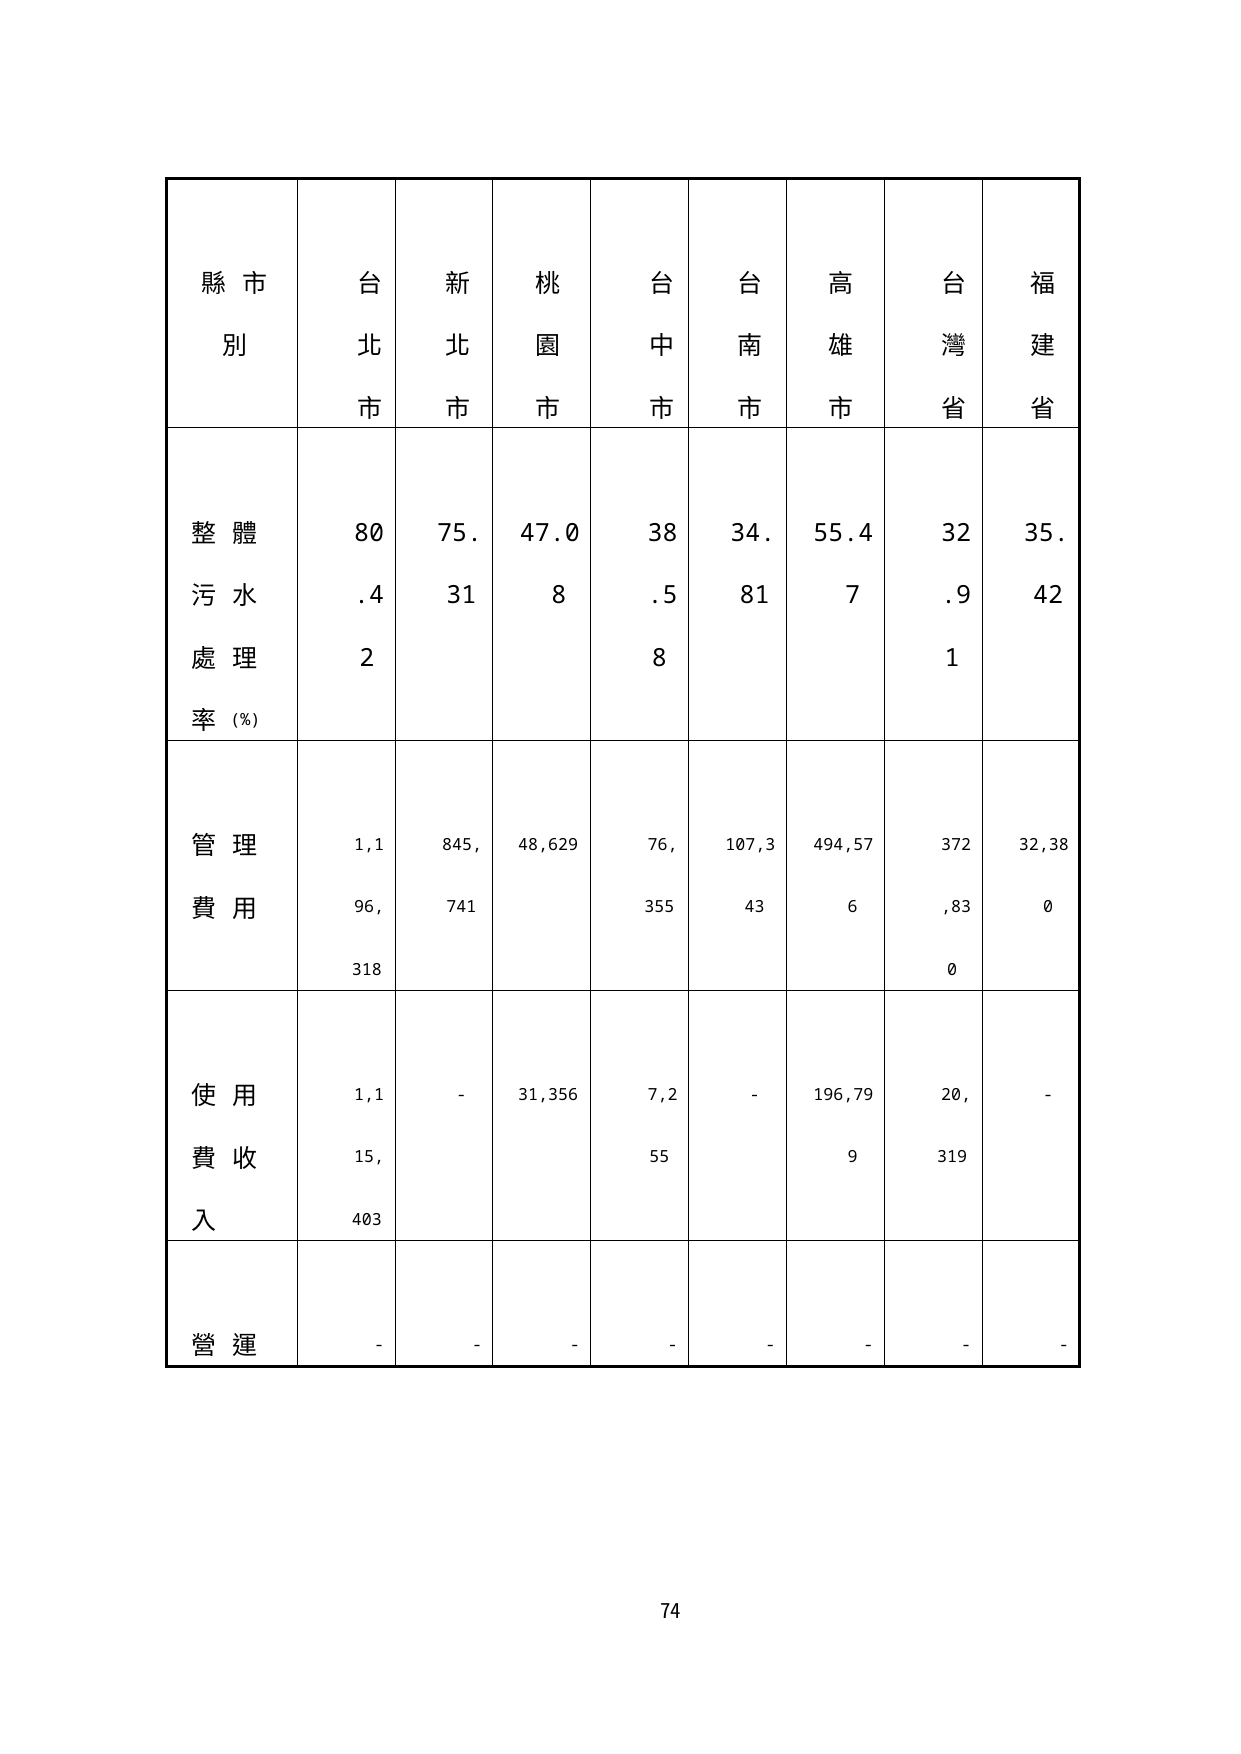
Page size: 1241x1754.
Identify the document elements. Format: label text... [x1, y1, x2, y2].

table_cell 494,576 [787, 741, 884, 990]
table_cell 1,115,403 [298, 991, 395, 1240]
table_cell 32.91 [885, 428, 982, 740]
table_cell 55.47 [787, 428, 884, 740]
table_cell - [983, 991, 1078, 1240]
table_cell [983, 1241, 1078, 1365]
table_cell [298, 1241, 395, 1365]
table_cell 80.42 [298, 428, 395, 740]
table_cell 34.81 [689, 428, 786, 740]
table_header 新北市 [396, 180, 492, 427]
table_header 台北市 [298, 180, 395, 427]
table_cell - [689, 991, 786, 1240]
table_cell - [396, 991, 492, 1240]
table_cell [689, 1241, 786, 1365]
table_cell 整體污水處理率(%) [168, 428, 297, 740]
table_cell 47.08 [493, 428, 590, 740]
table_cell 48,629 [493, 741, 590, 990]
table_cell 20,319 [885, 991, 982, 1240]
table_header 台南市 [689, 180, 786, 427]
table_cell [493, 1241, 590, 1365]
table_header 桃園市 [493, 180, 590, 427]
table_header 台灣省 [885, 180, 982, 427]
table_cell 31,356 [493, 991, 590, 1240]
table_header 縣市別 [168, 180, 297, 427]
table_cell 營運 [168, 1241, 297, 1365]
table_cell [787, 1241, 884, 1365]
table_cell 32,380 [983, 741, 1078, 990]
table_cell 35.42 [983, 428, 1078, 740]
table_cell [591, 1241, 688, 1365]
table_header 福建省 [983, 180, 1078, 427]
table_header 台中市 [591, 180, 688, 427]
table_cell 196,799 [787, 991, 884, 1240]
table_cell 75.31 [396, 428, 492, 740]
table_header 高雄市 [787, 180, 884, 427]
table_cell 使用費收入 [168, 991, 297, 1240]
table_cell 管理費用 [168, 741, 297, 990]
table_cell 38.58 [591, 428, 688, 740]
table_cell 845,741 [396, 741, 492, 990]
table_cell [396, 1241, 492, 1365]
table_cell 1,196,318 [298, 741, 395, 990]
table_cell 372,830 [885, 741, 982, 990]
table_cell 107,343 [689, 741, 786, 990]
table_cell [885, 1241, 982, 1365]
table_cell 7,255 [591, 991, 688, 1240]
table_cell 76,355 [591, 741, 688, 990]
